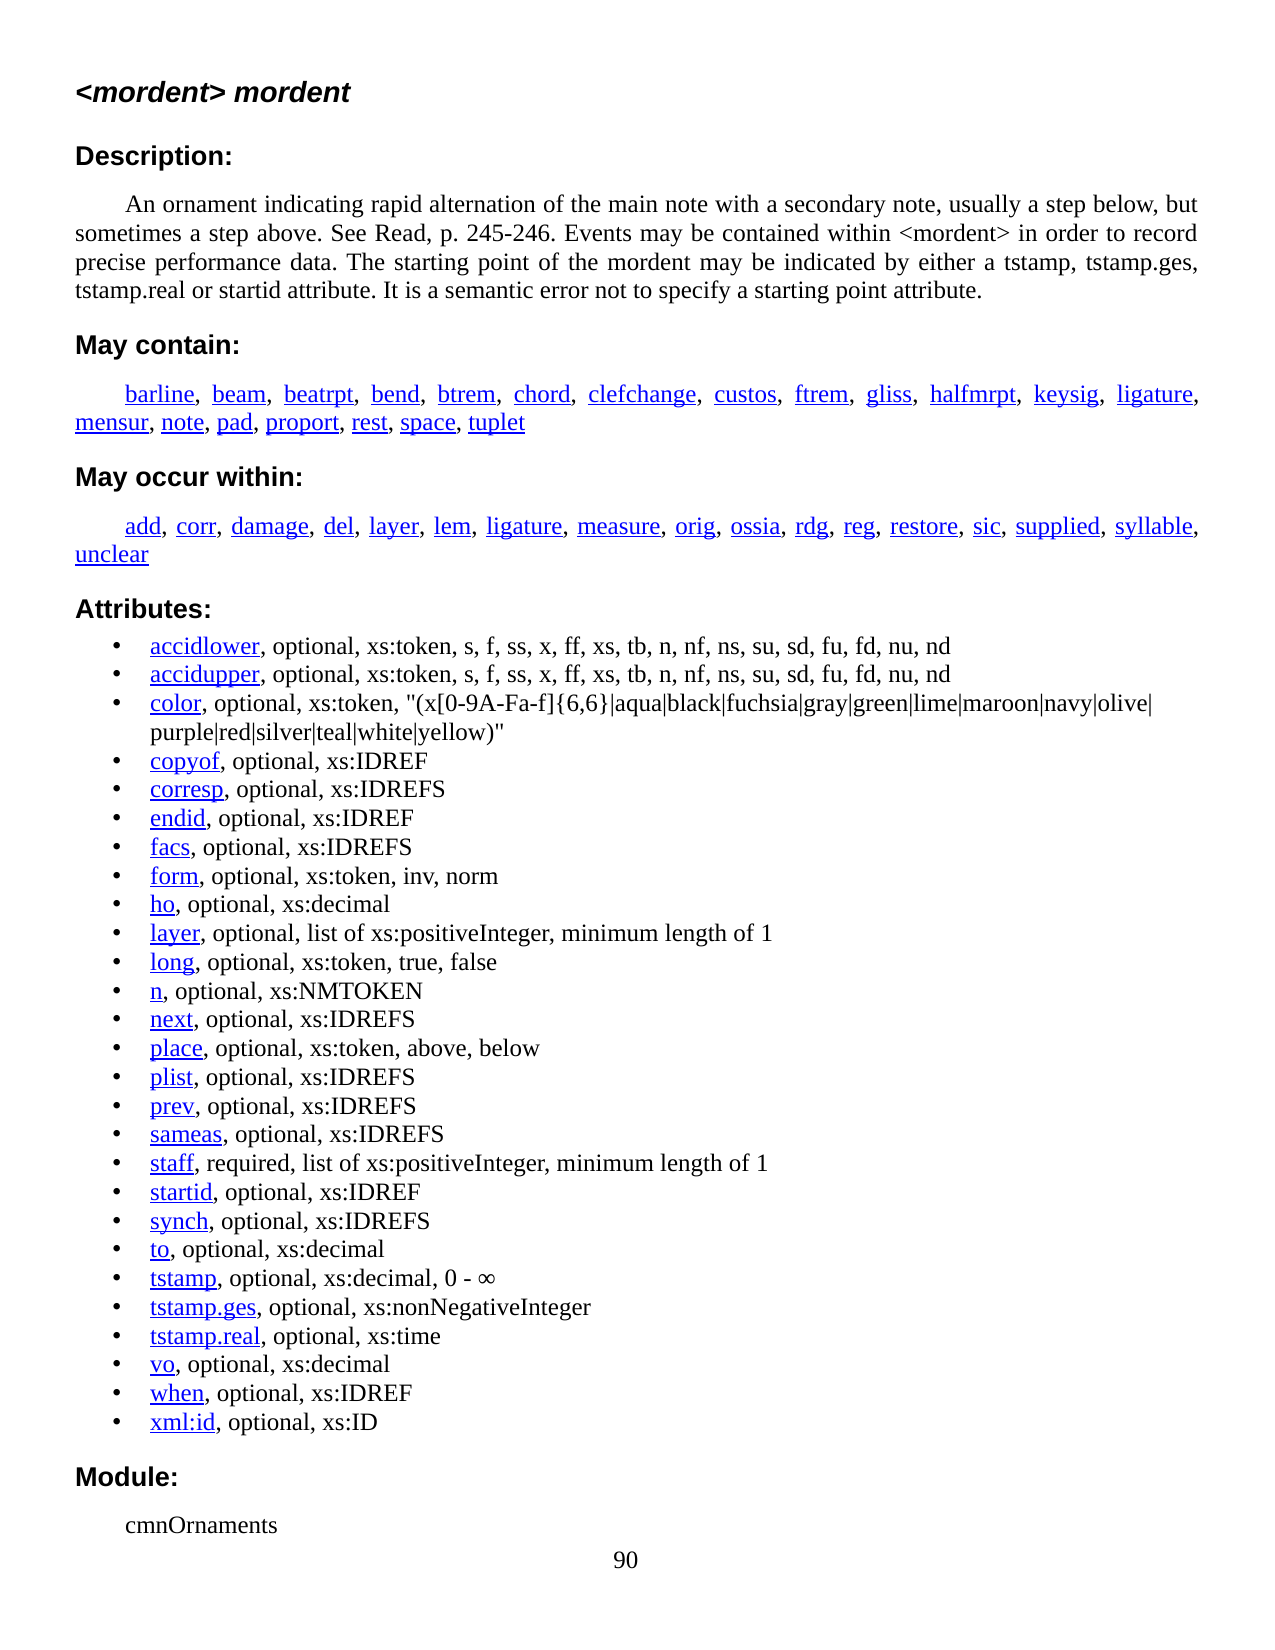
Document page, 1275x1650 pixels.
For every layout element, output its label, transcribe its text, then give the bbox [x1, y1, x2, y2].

subtitle <mordent> mordent [75, 75, 1200, 108]
list place, optional, xs:token, above, below [112, 1033, 1200, 1062]
subtitle May occur within: [75, 461, 1200, 492]
subtitle Attributes: [75, 593, 1200, 624]
list corresp, optional, xs:IDREFS [112, 774, 1200, 803]
list accidupper, optional, xs:token, s, f, ss, x, ff, xs, tb, n, nf, ns, su, sd, fu, fd, nu, nd [112, 659, 1200, 688]
list long, optional, xs:token, true, false [112, 947, 1200, 976]
list color, optional, xs:token, "(x[0-9A-Fa-f]{6,6}|aqua|black|fuchsia|gray|green|lime|maroon|navy|olive|purple|red|silver|teal|white|yellow)" [112, 688, 1200, 746]
subtitle Description: [75, 140, 1200, 171]
list plist, optional, xs:IDREFS [112, 1062, 1200, 1091]
list synch, optional, xs:IDREFS [112, 1206, 1200, 1234]
list when, optional, xs:IDREF [112, 1378, 1200, 1407]
text cmnOrnaments [75, 1510, 1200, 1539]
list prev, optional, xs:IDREFS [112, 1091, 1200, 1119]
list to, optional, xs:decimal [112, 1234, 1200, 1263]
list vo, optional, xs:decimal [112, 1349, 1200, 1378]
list n, optional, xs:NMTOKEN [112, 976, 1200, 1004]
list copyof, optional, xs:IDREF [112, 746, 1200, 774]
subtitle May contain: [75, 329, 1200, 361]
list tstamp, optional, xs:decimal, 0 - ∞ [112, 1263, 1200, 1292]
list ho, optional, xs:decimal [112, 889, 1200, 918]
text An ornament indicating rapid alternation of the main note with a secondary note, usually a step below, but sometimes a step above. See Read, p. 245-246. Events may be contained within <mordent> in order to record precise performance data. The starting point of the mordent may be indicated by either a tstamp, tstamp.ges, tstamp.real or startid attribute. It is a semantic error not to specify a starting point attribute. [75, 189, 1200, 304]
list next, optional, xs:IDREFS [112, 1004, 1200, 1033]
list layer, optional, list of xs:positiveInteger, minimum length of 1 [112, 918, 1200, 947]
list facs, optional, xs:IDREFS [112, 832, 1200, 861]
subtitle Module: [75, 1461, 1200, 1492]
list tstamp.ges, optional, xs:nonNegativeInteger [112, 1292, 1200, 1321]
list accidlower, optional, xs:token, s, f, ss, x, ff, xs, tb, n, nf, ns, su, sd, fu, fd, nu, nd [112, 631, 1200, 659]
list form, optional, xs:token, inv, norm [112, 861, 1200, 889]
list sameas, optional, xs:IDREFS [112, 1119, 1200, 1148]
list endid, optional, xs:IDREF [112, 803, 1200, 832]
list staff, required, list of xs:positiveInteger, minimum length of 1 [112, 1148, 1200, 1177]
list startid, optional, xs:IDREF [112, 1177, 1200, 1206]
list xml:id, optional, xs:ID [112, 1407, 1200, 1436]
text add, corr, damage, del, layer, lem, ligature, measure, orig, ossia, rdg, reg, restore, sic, supplied, syllable, unclear [75, 511, 1200, 568]
text barline, beam, beatrpt, bend, btrem, chord, clefchange, custos, ftrem, gliss, halfmrpt, keysig, ligature, mensur, note, pad, proport, rest, space, tuplet [75, 379, 1200, 436]
list tstamp.real, optional, xs:time [112, 1321, 1200, 1349]
